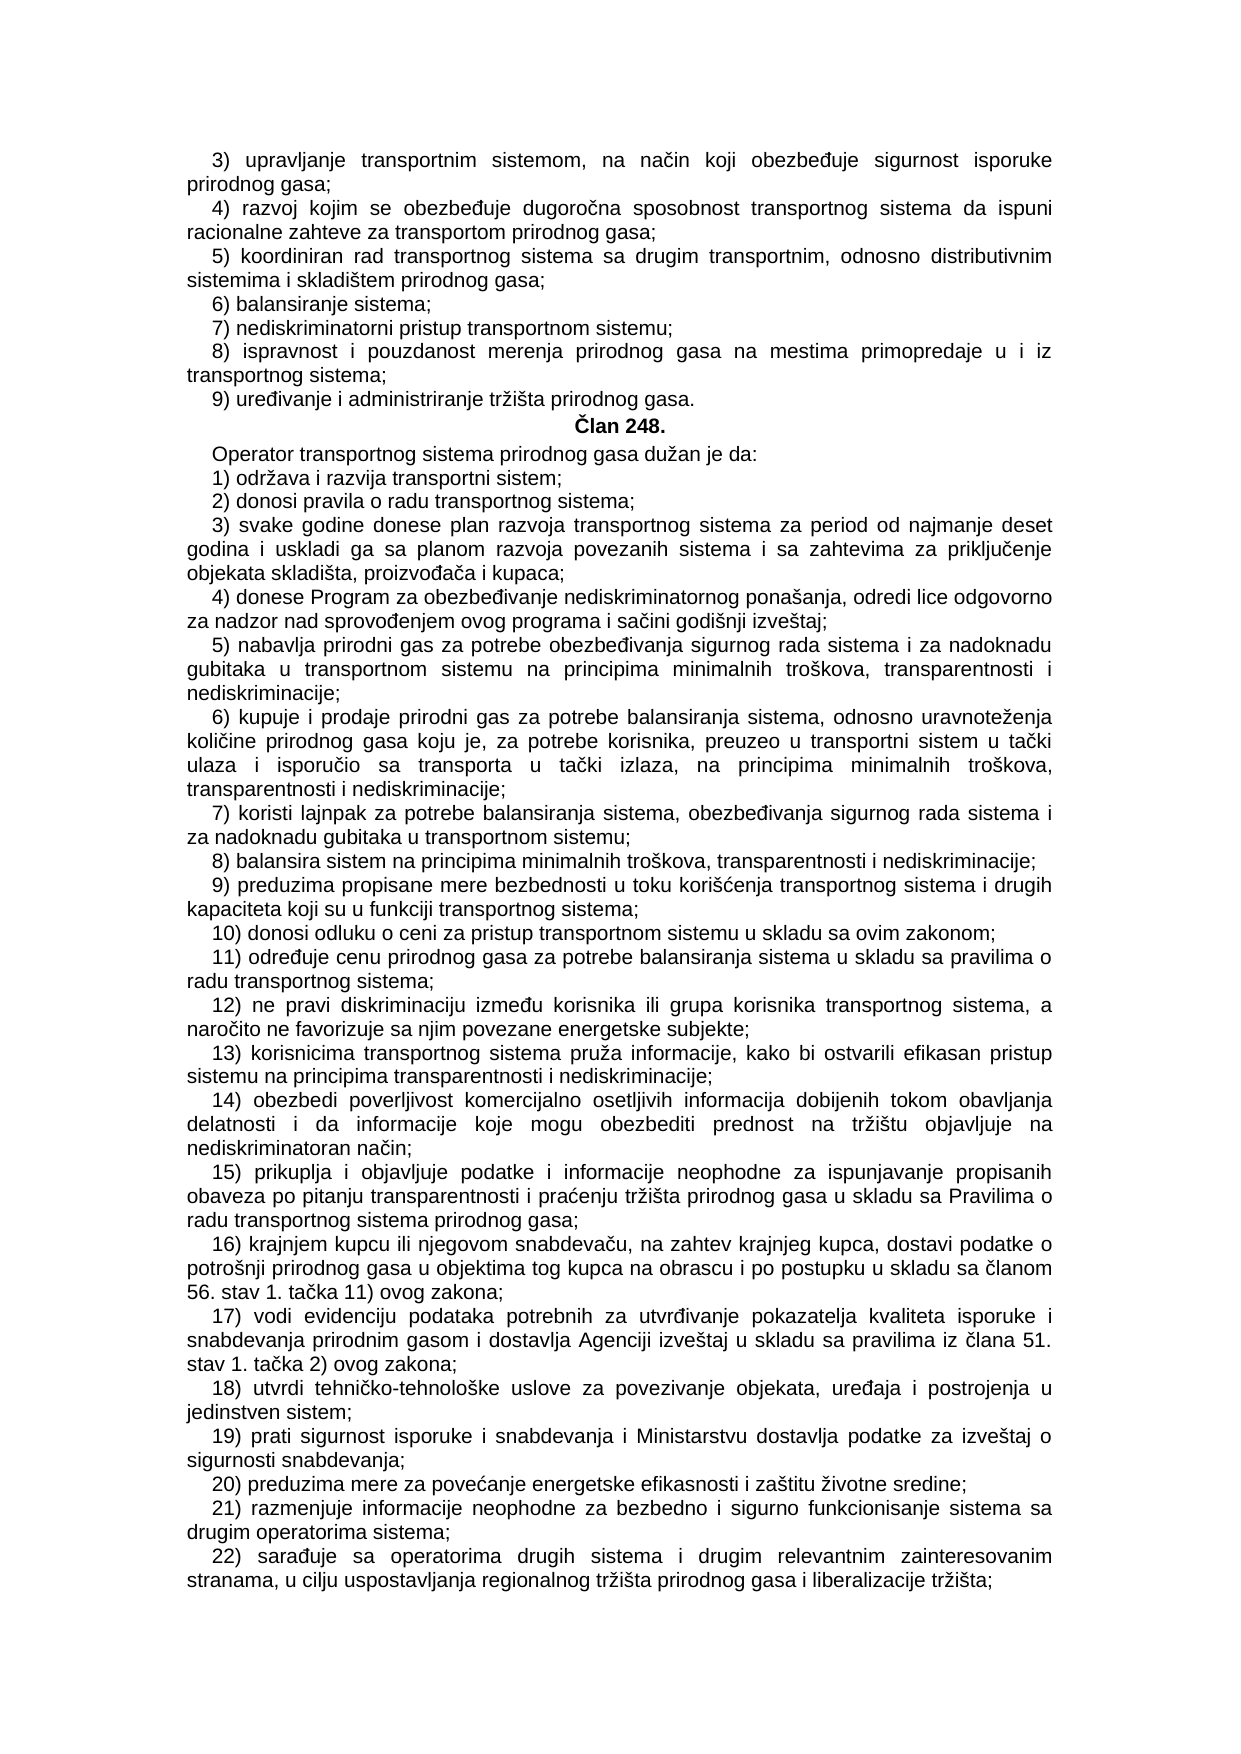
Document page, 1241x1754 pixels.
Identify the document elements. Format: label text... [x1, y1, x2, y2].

text 18) utvrdi tehničko-tehnološke uslove za povezivanje objekata, uređaja i postrojenja u jedinstven sistem; [187, 1376, 1053, 1424]
text 3) upravljanje transportnim sistemom, na način koji obezbeđuje sigurnost isporuke prirodnog gasa; [187, 148, 1053, 196]
text 17) vodi evidenciju podataka potrebnih za utvrđivanje pokazatelja kvaliteta isporuke i snabdevanja prirodnim gasom i dostavlja Agenciji izveštaj u skladu sa pravilima iz člana 51. stav 1. tačka 2) ovog zakona; [187, 1304, 1053, 1376]
text 12) ne pravi diskriminaciju između korisnika ili grupa korisnika transportnog sistema, a naročito ne favorizuje sa njim povezane energetske subjekte; [187, 992, 1053, 1040]
text 5) nabavlja prirodni gas za potrebe obezbeđivanja sigurnog rada sistema i za nadoknadu gubitaka u transportnom sistemu na principima minimalnih troškova, transparentnosti i nediskriminacije; [187, 633, 1053, 705]
text 11) određuje cenu prirodnog gasa za potrebe balansiranja sistema u skladu sa pravilima o radu transportnog sistema; [187, 944, 1053, 992]
text 22) sarađuje sa operatorima drugih sistema i drugim relevantnim zainteresovanim stranama, u cilju uspostavljanja regionalnog tržišta prirodnog gasa i liberalizacije tržišta; [187, 1543, 1053, 1591]
text 9) uređivanje i administriranje tržišta prirodnog gasa. [187, 387, 1053, 411]
text 7) nediskriminatorni pristup transportnom sistemu; [187, 315, 1053, 339]
text 10) donosi odluku o ceni za pristup transportnom sistemu u skladu sa ovim zakonom; [187, 921, 1053, 944]
text 16) krajnjem kupcu ili njegovom snabdevaču, na zahtev krajnjeg kupca, dostavi podatke o potrošnji prirodnog gasa u objektima tog kupca na obrascu i po postupku u skladu sa članom 56. stav 1. tačka 11) ovog zakona; [187, 1232, 1053, 1304]
text 8) balansira sistem na principima minimalnih troškova, transparentnosti i nediskriminacije; [187, 849, 1053, 873]
text 15) prikuplja i objavljuje podatke i informacije neophodne za ispunjavanje propisanih obaveza po pitanju transparentnosti i praćenju tržišta prirodnog gasa u skladu sa Pravilima o radu transportnog sistema prirodnog gasa; [187, 1160, 1053, 1232]
text 19) prati sigurnost isporuke i snabdevanja i Ministarstvu dostavlja podatke za izveštaj o sigurnosti snabdevanja; [187, 1424, 1053, 1472]
text 6) balansiranje sistema; [187, 291, 1053, 315]
text 7) koristi lajnpak za potrebe balansiranja sistema, obezbeđivanja sigurnog rada sistema i za nadoknadu gubitaka u transportnom sistemu; [187, 801, 1053, 849]
text 5) koordiniran rad transportnog sistema sa drugim transportnim, odnosno distributivnim sistemima i skladištem prirodnog gasa; [187, 243, 1053, 291]
text 14) obezbedi poverljivost komercijalno osetljivih informacija dobijenih tokom obavljanja delatnosti i da informacije koje mogu obezbediti prednost na tržištu objavljuje na nediskriminatoran način; [187, 1088, 1053, 1160]
text 4) donese Program za obezbeđivanje nediskriminatornog ponašanja, odredi lice odgovorno za nadzor nad sprovođenjem ovog programa i sačini godišnji izveštaj; [187, 585, 1053, 633]
text 3) svake godine donese plan razvoja transportnog sistema za period od najmanje deset godina i uskladi ga sa planom razvoja povezanih sistema i sa zahtevima za priključenje objekata skladišta, proizvođača i kupaca; [187, 513, 1053, 585]
text 21) razmenjuje informacije neophodne za bezbedno i sigurno funkcionisanje sistema sa drugim operatorima sistema; [187, 1496, 1053, 1543]
text 1) održava i razvija transportni sistem; [187, 465, 1053, 489]
text 6) kupuje i prodaje prirodni gas za potrebe balansiranja sistema, odnosno uravnoteženja količine prirodnog gasa koju je, za potrebe korisnika, preuzeo u transportni sistem u tački ulaza i isporučio sa transporta u tački izlaza, na principima minimalnih troškova, transparentnosti i nediskriminacije; [187, 705, 1053, 801]
text 9) preduzima propisane mere bezbednosti u toku korišćenja transportnog sistema i drugih kapaciteta koji su u funkciji transportnog sistema; [187, 873, 1053, 921]
text 4) razvoj kojim se obezbeđuje dugoročna sposobnost transportnog sistema da ispuni racionalne zahteve za transportom prirodnog gasa; [187, 196, 1053, 243]
text Operator transportnog sistema prirodnog gasa dužan je da: [187, 441, 1053, 465]
text 8) ispravnost i pouzdanost merenja prirodnog gasa na mestima primopredaje u i iz transportnog sistema; [187, 339, 1053, 387]
text Član 248. [148, 414, 1093, 438]
text 20) preduzima mere za povećanje energetske efikasnosti i zaštitu životne sredine; [187, 1472, 1053, 1496]
text 13) korisnicima transportnog sistema pruža informacije, kako bi ostvarili efikasan pristup sistemu na principima transparentnosti i nediskriminacije; [187, 1040, 1053, 1088]
text 2) donosi pravila o radu transportnog sistema; [187, 489, 1053, 513]
